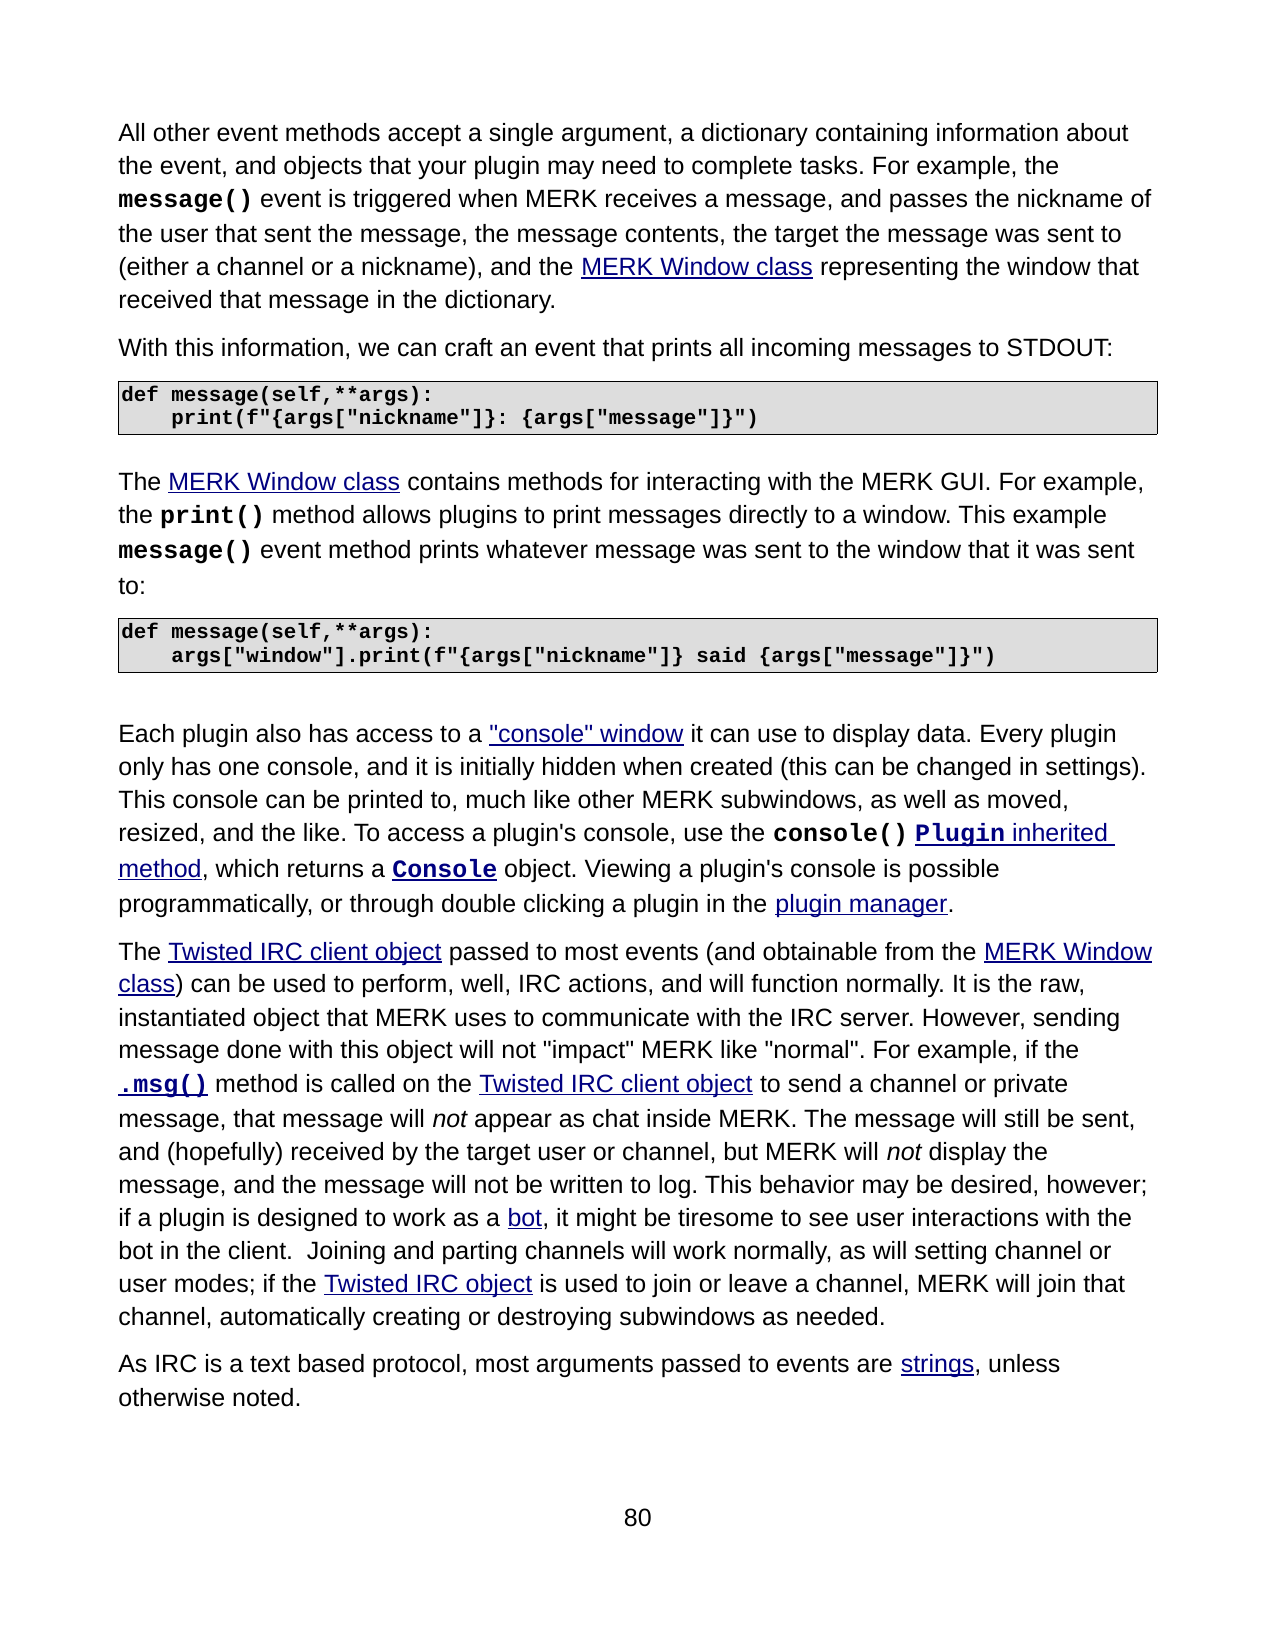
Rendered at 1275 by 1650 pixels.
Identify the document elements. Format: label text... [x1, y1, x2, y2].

table_header def message(self,**args): args["window"].print(f"{args["nickname"]} said {args["message"]}") [119, 619, 1157, 672]
table_header def message(self,**args): print(f"{args["nickname"]}: {args["message"]}") [119, 382, 1157, 434]
text The MERK Window class contains methods for interacting with the MERK GUI. For example, the print() method allows plugins to print messages directly to a window. This example message() event method prints whatever message was sent to the window that it was sent to: [118, 435, 1157, 599]
text Each plugin also has access to a "console" window it can use to display data. Every plugin only has one console, and it is initially hidden when created (this can be changed in settings). This console can be printed to, much like other MERK subwindows, as well as moved, resized, and the like. To access a plugin's console, use the console() Plugin inherited method, which returns a Console object. Viewing a plugin's console is possible programmatically, or through double clicking a plugin in the plugin manager. [118, 719, 1157, 918]
text With this information, we can craft an event that prints all incoming messages to STDOUT: [118, 333, 1157, 362]
text The Twisted IRC client object passed to most events (and obtainable from the MERK Window class) can be used to perform, well, IRC actions, and will function normally. It is the raw, instantiated object that MERK uses to communicate with the IRC server. However, sending message done with this object will not "impact" MERK like "normal". For example, if the .msg() method is called on the Twisted IRC client object to send a channel or private message, that message will not appear as chat inside MERK. The message will still be sent, and (hopefully) received by the target user or channel, but MERK will not display the message, and the message will not be written to log. This behavior may be desired, however; if a plugin is designed to work as a bot, it might be tiresome to see user interactions with the bot in the client. Joining and parting channels will work normally, as will setting channel or user modes; if the Twisted IRC object is used to join or leave a channel, MERK will join that channel, automatically creating or destroying subwindows as needed. [118, 936, 1157, 1331]
text All other event methods accept a single argument, a dictionary containing information about the event, and objects that your plugin may need to complete tasks. For example, the message() event is triggered when MERK receives a message, and passes the nickname of the user that sent the message, the message contents, the target the message was sent to (either a channel or a nickname), and the MERK Window class representing the window that received that message in the dictionary. [118, 118, 1157, 314]
text As IRC is a text based protocol, most arguments passed to events are strings, unless otherwise noted. [118, 1349, 1157, 1411]
